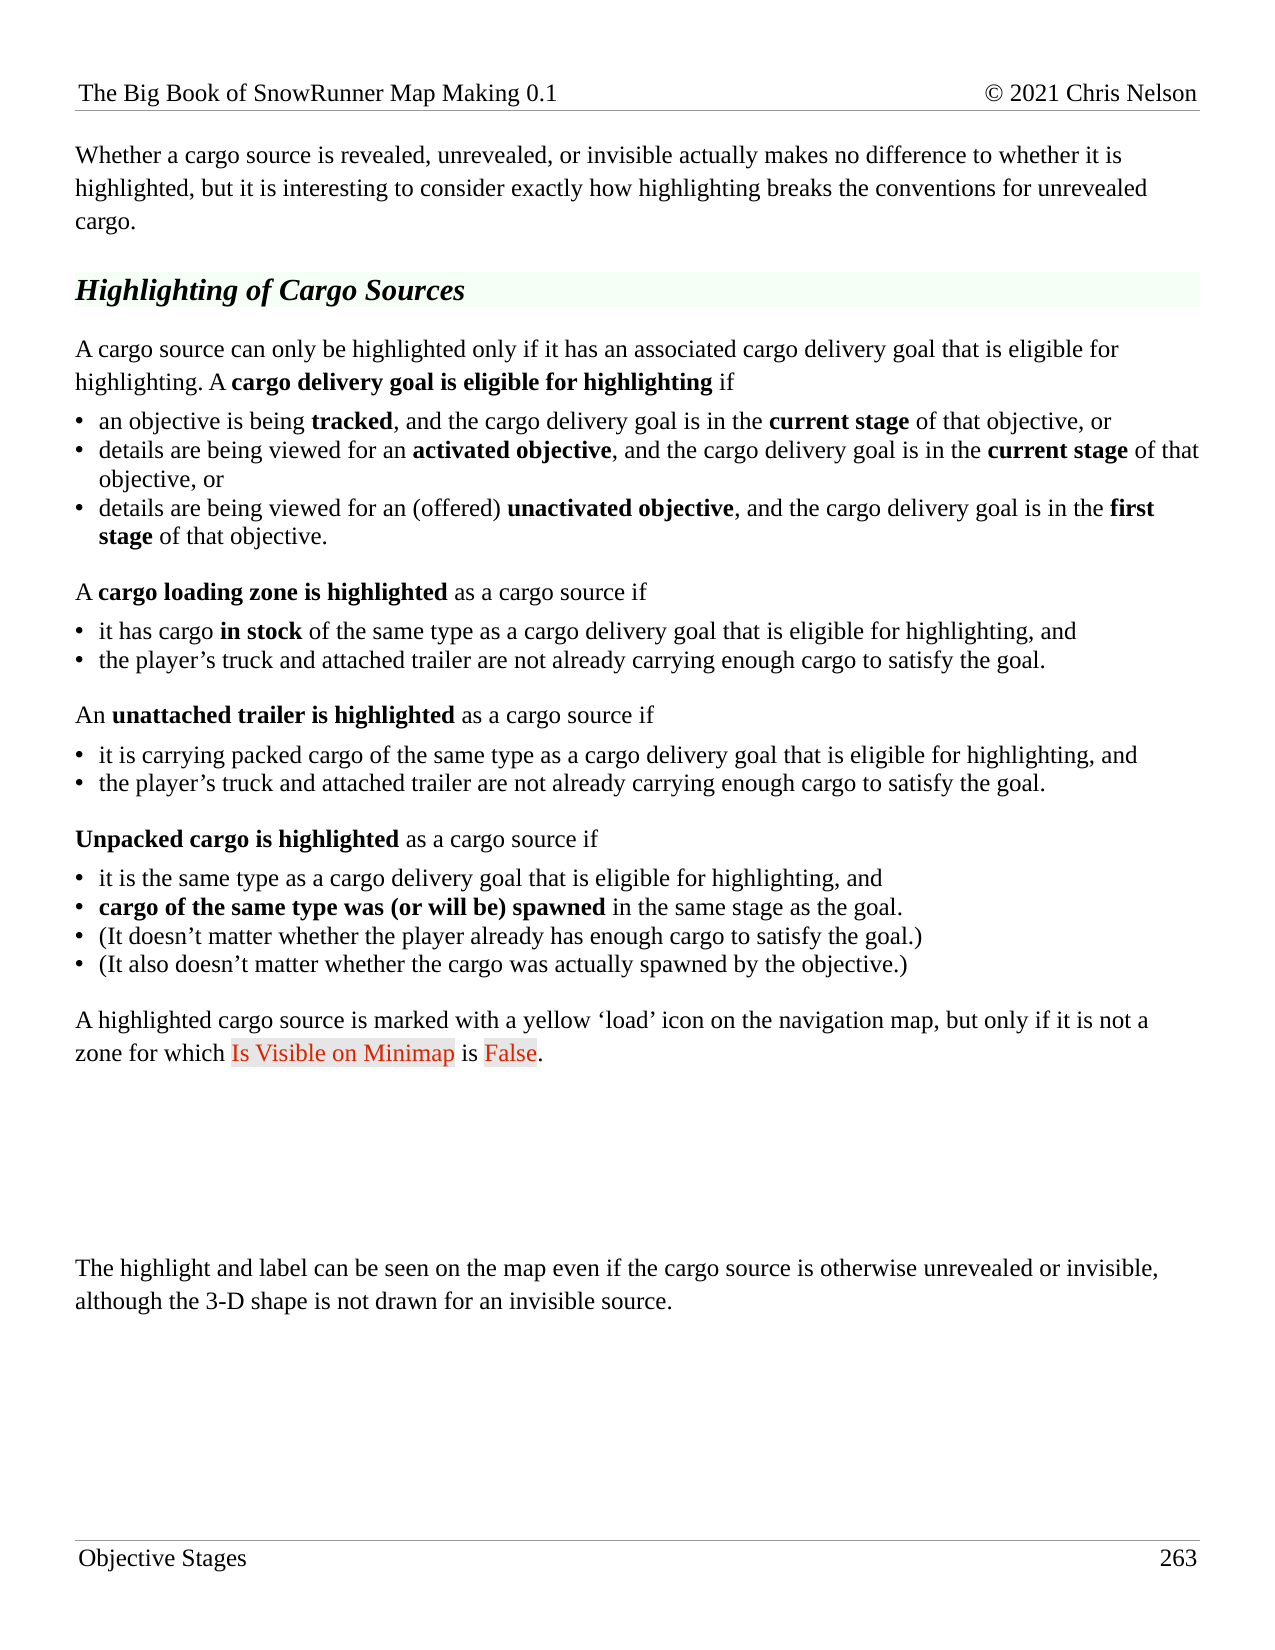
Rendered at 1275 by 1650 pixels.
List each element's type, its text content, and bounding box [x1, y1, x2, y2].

list it is carrying packed cargo of the same type as a cargo delivery goal that is eligible for highlighting, and [75, 740, 1200, 768]
subtitle Highlighting of Cargo Sources [75, 272, 1200, 307]
list an objective is being tracked, and the cargo delivery goal is in the current stage of that objective, or [75, 406, 1200, 435]
list it is the same type as a cargo delivery goal that is eligible for highlighting, and [75, 863, 1200, 892]
list cargo of the same type was (or will be) spawned in the same stage as the goal. [75, 892, 1200, 921]
list (It also doesn’t matter whether the cargo was actually spawned by the objective.) [75, 949, 1200, 978]
list details are being viewed for an (offered) unactivated objective, and the cargo delivery goal is in the first stage of that objective. [75, 493, 1200, 550]
list details are being viewed for an activated objective, and the cargo delivery goal is in the current stage of that objective, or [75, 435, 1200, 493]
subtitle A cargo loading zone is highlighted as a cargo source if [75, 577, 1200, 606]
list the player’s truck and attached trailer are not already carrying enough cargo to satisfy the goal. [75, 645, 1200, 674]
text Whether a cargo source is revealed, unrevealed, or invisible actually makes no difference to whether it is highlighted, but it is interesting to consider exactly how highlighting breaks the conventions for unrevealed cargo. [75, 140, 1200, 235]
subtitle Unpacked cargo is highlighted as a cargo source if [75, 824, 1200, 853]
list it has cargo in stock of the same type as a cargo delivery goal that is eligible for highlighting, and [75, 616, 1200, 645]
list (It doesn’t matter whether the player already has enough cargo to satisfy the goal.) [75, 921, 1200, 949]
subtitle An unattached trailer is highlighted as a cargo source if [75, 701, 1200, 729]
text A highlighted cargo source is marked with a yellow ‘load’ icon on the navigation map, but only if it is not a zone for which Is Visible on Minimap is False. [75, 1005, 1200, 1067]
subtitle A cargo source can only be highlighted only if it has an associated cargo delivery goal that is eligible for highlighting. A cargo delivery goal is eligible for highlighting if [75, 334, 1200, 396]
list the player’s truck and attached trailer are not already carrying enough cargo to satisfy the goal. [75, 768, 1200, 797]
text The highlight and label can be seen on the map even if the cargo source is otherwise unrevealed or invisible, although the 3‑D shape is not drawn for an invisible source. [75, 1253, 1200, 1314]
